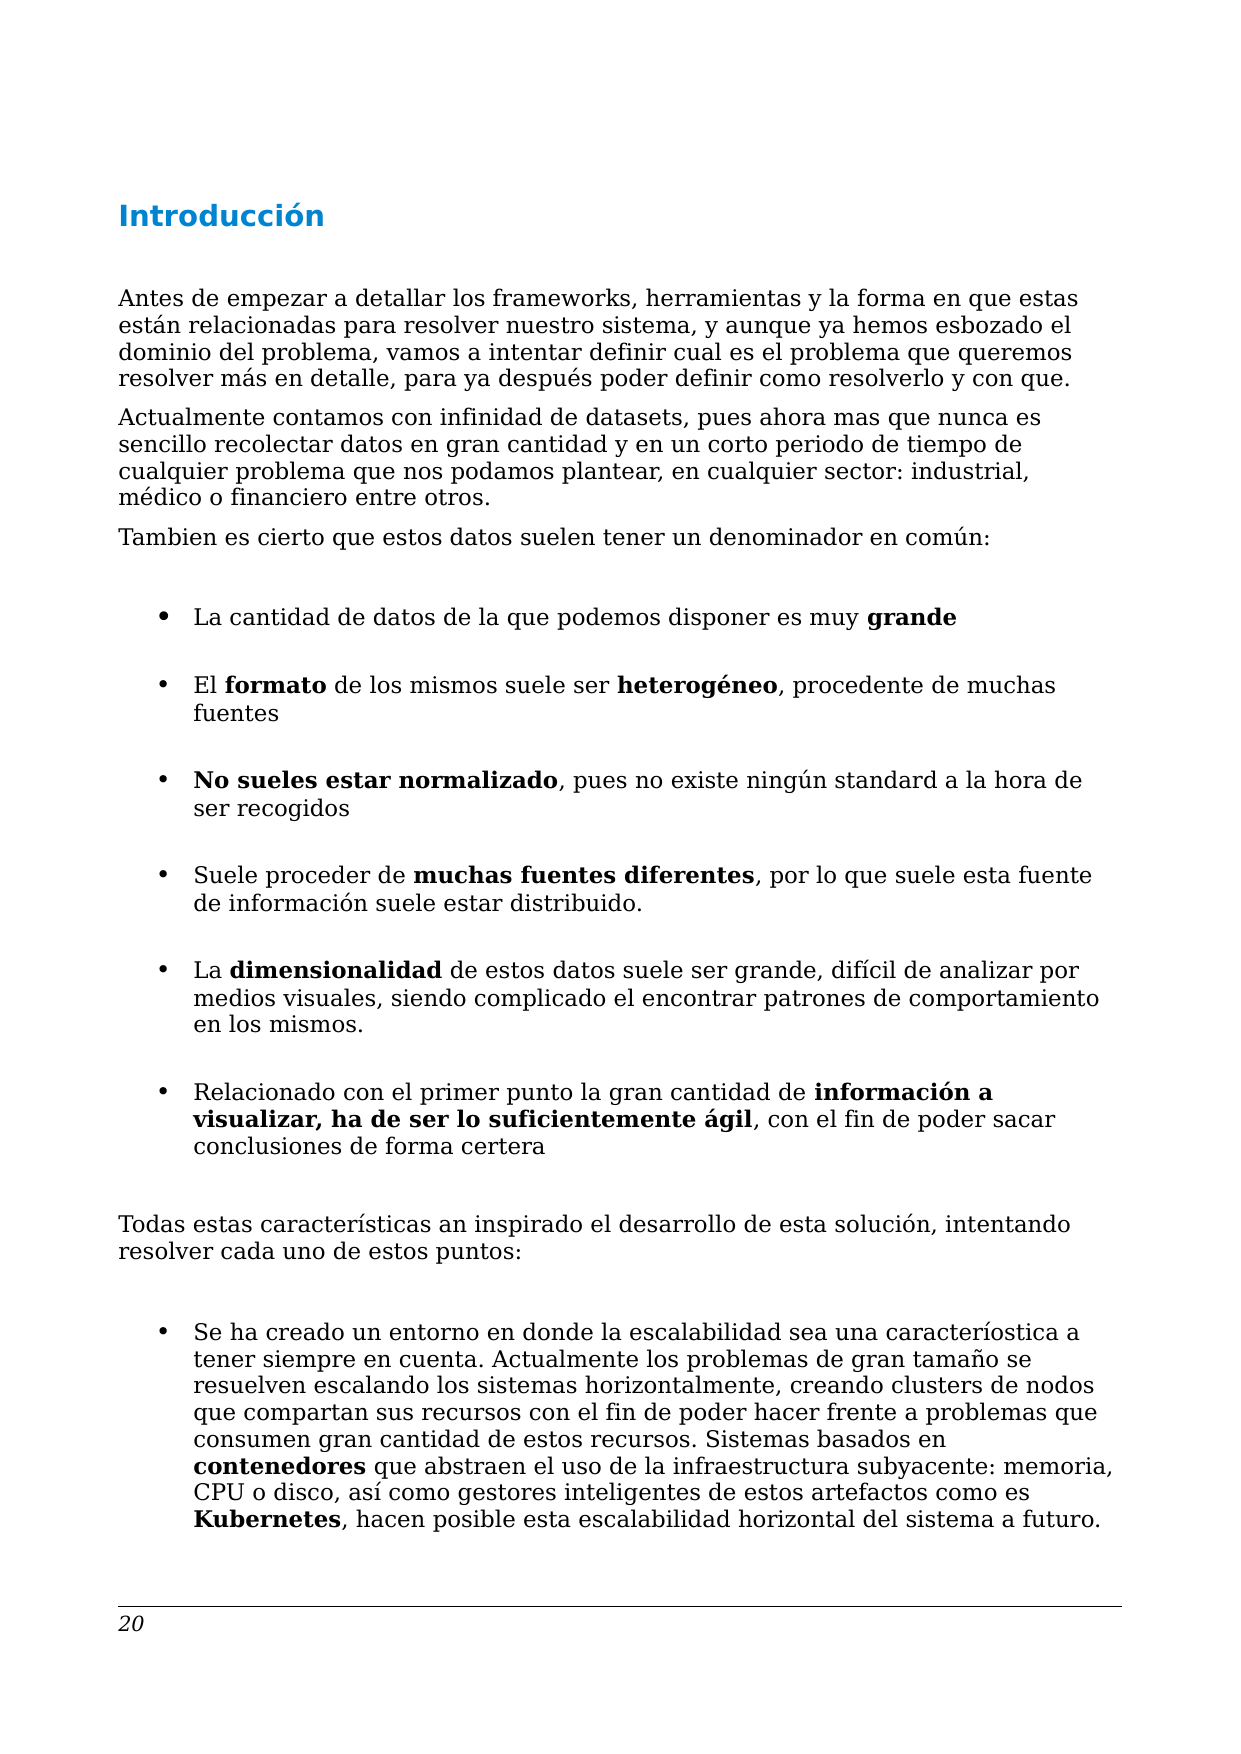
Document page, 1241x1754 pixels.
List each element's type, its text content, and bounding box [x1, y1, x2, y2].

list La dimensionalidad de estos datos suele ser grande, difícil de analizar por medios visuales, siendo complicado el encontrar patrones de comportamiento en los mismos. [156, 956, 1122, 1065]
list Relacionado con el primer punto la gran cantidad de información a visualizar, ha de ser lo suficientemente ágil, con el fin de poder sacar conclusiones de forma certera [156, 1077, 1122, 1160]
list Suele proceder de muchas fuentes diferentes, por lo que suele esta fuente de información suele estar distribuido. [156, 861, 1122, 943]
text Actualmente contamos con infinidad de datasets, pues ahora mas que nunca es sencillo recolectar datos en gran cantidad y en un corto periodo de tiempo de cualquier problema que nos podamos plantear, en cualquier sector: industrial, médico o financiero entre otros. [118, 404, 1122, 511]
text Antes de empezar a detallar los frameworks, herramientas y la forma en que estas están relacionadas para resolver nuestro sistema, y aunque ya hemos esbozado el dominio del problema, vamos a intentar definir cual es el problema que queremos resolver más en detalle, para ya después poder definir como resolverlo y con que. [118, 285, 1122, 392]
list La cantidad de datos de la que podemos disponer es muy grande [156, 602, 1122, 658]
list El formato de los mismos suele ser heterogéneo, procedente de muchas fuentes [156, 671, 1122, 753]
list Se ha creado un entorno en donde la escalabilidad sea una caracteríostica a tener siempre en cuenta. Actualmente los problemas de gran tamaño se resuelven escalando los sistemas horizontalmente, creando clusters de nodos que compartan sus recursos con el fin de poder hacer frente a problemas que consumen gran cantidad de estos recursos. Sistemas basados en contenedores que abstraen el uso de la infraestructura subyacente: memoria, CPU o disco, así como gestores inteligentes de estos artefactos como es Kubernetes, hacen posible esta escalabilidad horizontal del sistema a futuro. [156, 1317, 1122, 1533]
list No sueles estar normalizado, pues no existe ningún standard a la hora de ser recogidos [156, 766, 1122, 848]
subtitle Introducción [118, 200, 1122, 234]
text Todas estas características an inspirado el desarrollo de esta solución, intentando resolver cada uno de estos puntos: [118, 1212, 1122, 1265]
text Tambien es cierto que estos datos suelen tener un denominador en común: [118, 524, 1122, 550]
